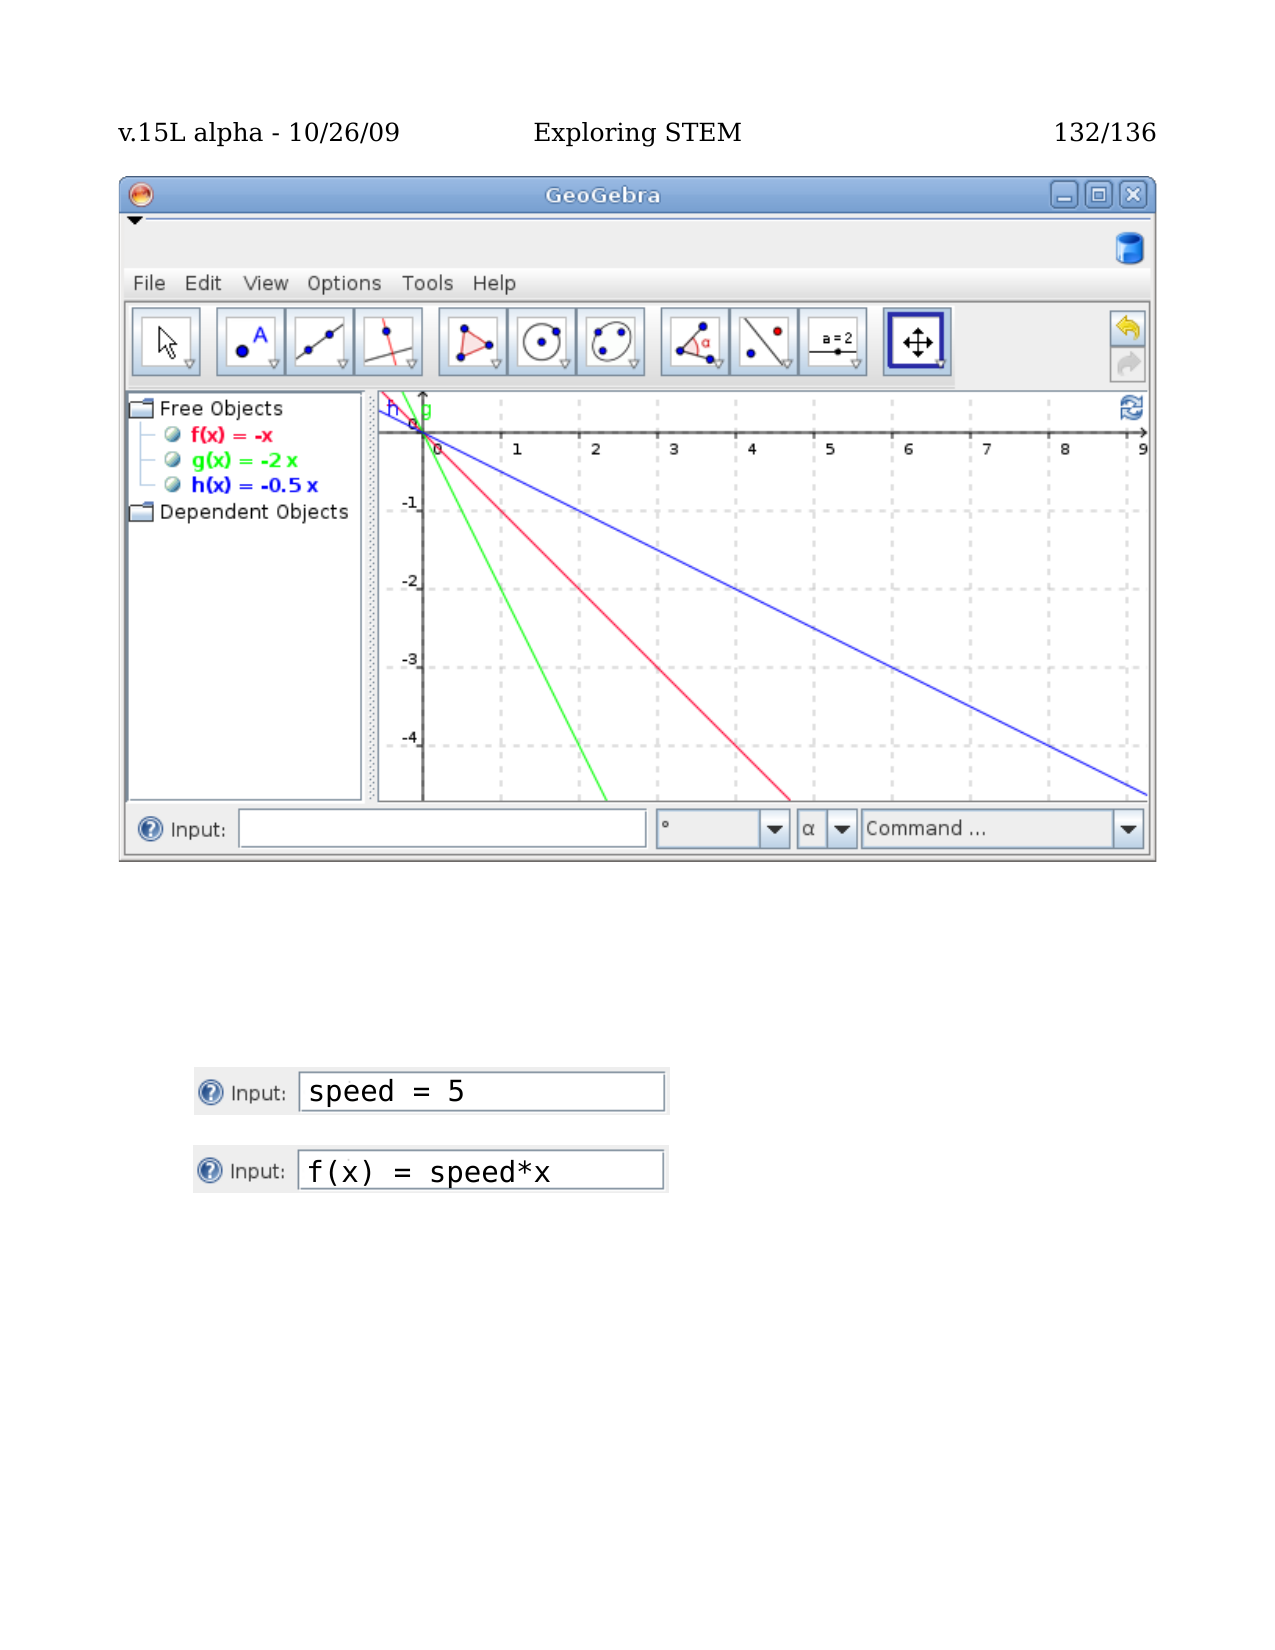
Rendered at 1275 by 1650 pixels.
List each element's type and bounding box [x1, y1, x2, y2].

picture [118, 176, 1157, 862]
